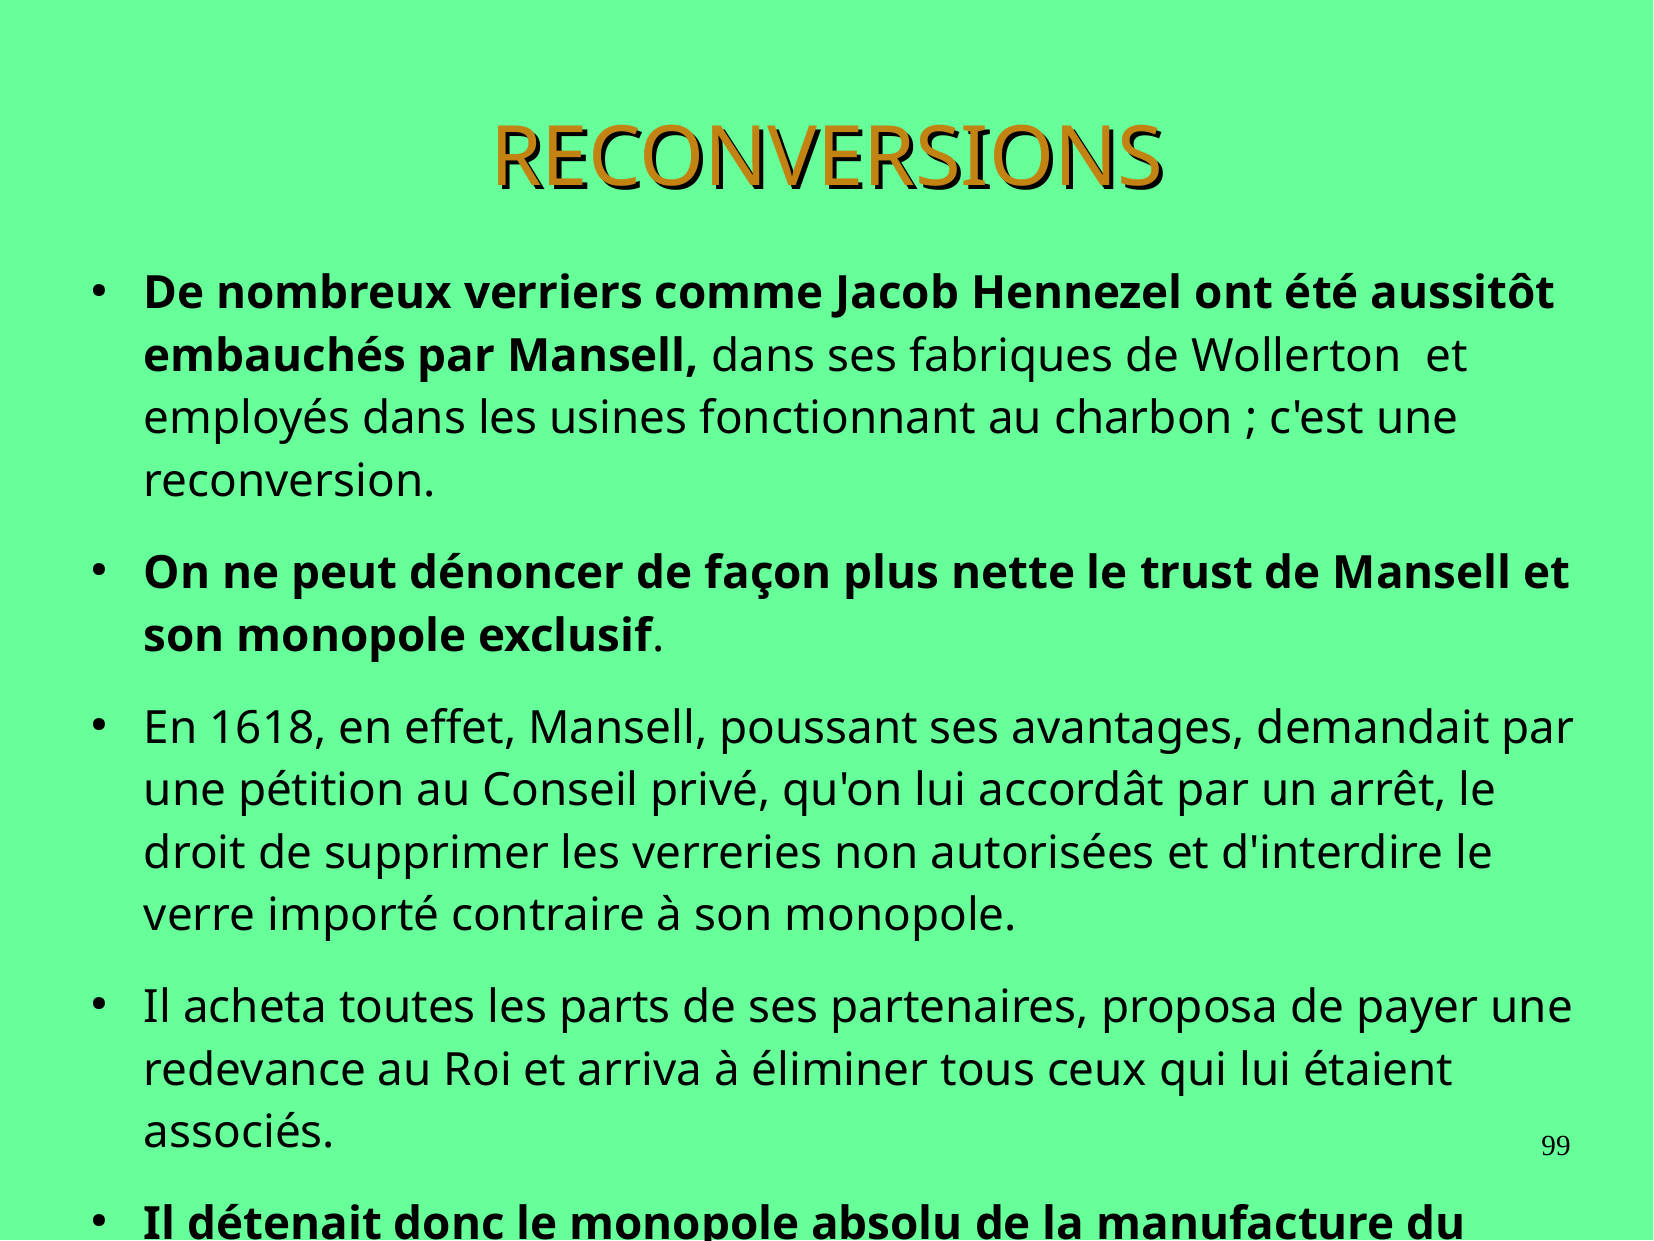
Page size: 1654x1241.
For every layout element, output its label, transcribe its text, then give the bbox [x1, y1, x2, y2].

list De nombreux verriers comme Jacob Hennezel ont été aussitôt embauchés par Mansell, dans ses fabriques de Wollerton et employés dans les usines fonctionnant au charbon ; c'est une reconversion. On ne peut dénoncer de façon plus nette le trust de Mansell et son monopole exclusif. En 1618, en effet, Mansell, poussant ses avantages, demandait par une pétition au Conseil privé, qu'on lui accordât par un arrêt, le droit de supprimer les verreries non autorisées et d'interdire le verre importé contraire à son monopole. Il acheta toutes les parts de ses partenaires, proposa de payer une redevance au Roi et arriva à éliminer tous ceux qui lui étaient associés. Il détenait donc le monopole absolu de la manufacture du verre. [73, 259, 1607, 1232]
title RECONVERSIONS [82, 49, 1571, 257]
